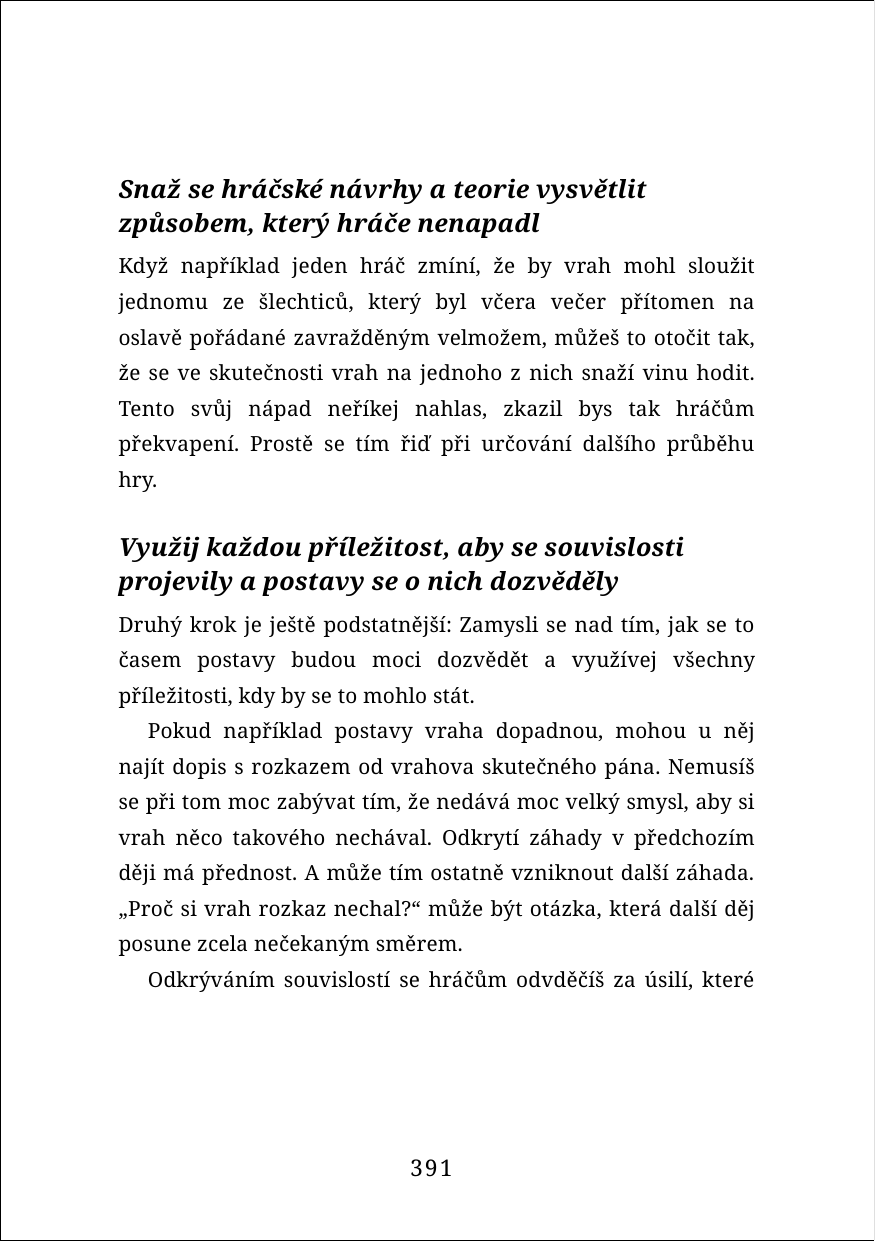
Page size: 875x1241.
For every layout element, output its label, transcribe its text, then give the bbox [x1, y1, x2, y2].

text Druhý krok je ještě podstatnější: Zamysli se nad tím, jak se to časem postavy budou moci dozvědět a využívej všechny příležitosti, kdy by se to mohlo stát. Pokud například postavy vraha dopadnou, mohou u něj najít dopis s rozkazem od vrahova skutečného pána. Nemusíš se při tom moc zabývat tím, že nedává moc velký smysl, aby si vrah něco takového nechával. Odkrytí záhady v předchozím ději má přednost. A může tím ostatně vzniknout další záhada. „Proč si vrah rozkaz nechal?“ může být otázka, která další děj posune zcela nečekaným směrem. Odkrýváním souvislostí se hráčům odvděčíš za úsilí, které [118, 610, 756, 993]
text Když například jeden hráč zmíní, že by vrah mohl sloužit jednomu ze šlechticů, který byl včera večer přítomen na oslavě pořádané zavražděným velmožem, můžeš to otočit tak, že se ve skutečnosti vrah na jednoho z nich snaží vinu hodit. Tento svůj nápad neříkej nahlas, zkazil bys tak hráčům překvapení. Prostě se tím řiď při určování dalšího průběhu hry. [118, 252, 756, 493]
subtitle Využij každou příležitost, aby se souvislosti projevily a postavy se o nich dozvěděly [118, 530, 756, 598]
subtitle Snaž se hráčské návrhy a teorie vysvětlit způsobem, který hráče nenapadl [118, 172, 756, 240]
